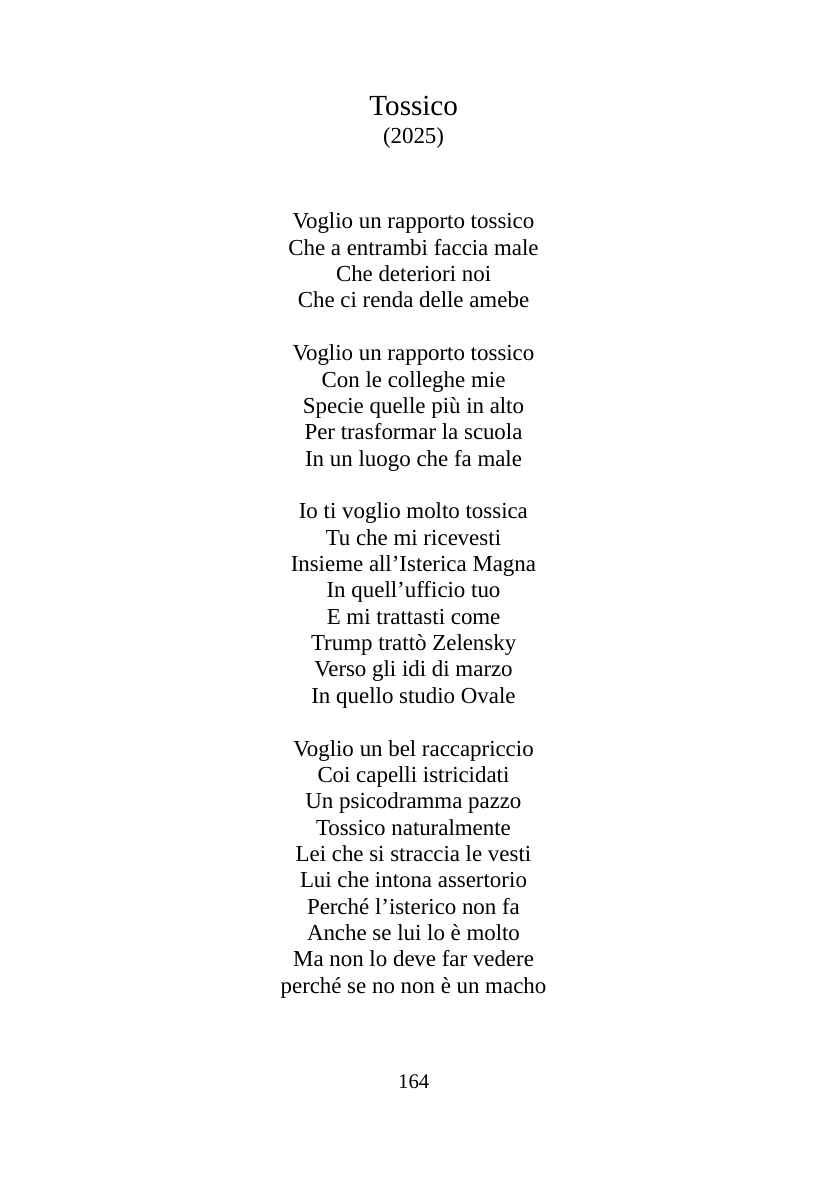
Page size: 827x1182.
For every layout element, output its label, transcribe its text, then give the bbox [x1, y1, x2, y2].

text Coi capelli istricidati [88, 761, 738, 787]
text Specie quelle più in alto [88, 392, 738, 418]
text Tossico (2025) [88, 88, 738, 148]
text Io ti voglio molto tossica [88, 497, 738, 524]
text Che a entrambi faccia male [88, 234, 738, 260]
text Perché l’isterico non fa [88, 893, 738, 919]
text Voglio un rapporto tossico [88, 207, 738, 234]
text Insieme all’Isterica Magna [88, 550, 738, 576]
text Trump trattò Zelensky [88, 629, 738, 656]
text Un psicodramma pazzo [88, 787, 738, 814]
text perché se no non è un macho [88, 972, 738, 998]
text Lui che intona assertorio [88, 866, 738, 893]
text Anche se lui lo è molto [88, 919, 738, 945]
text E mi trattasti come [88, 603, 738, 629]
text Con le colleghe mie [88, 366, 738, 392]
text Per trasformar la scuola [88, 418, 738, 445]
text Tu che mi ricevesti [88, 524, 738, 550]
text Voglio un rapporto tossico [88, 339, 738, 366]
text Ma non lo deve far vedere [88, 945, 738, 972]
text Tossico naturalmente [88, 814, 738, 840]
text Che deteriori noi [88, 260, 738, 287]
text Che ci renda delle amebe [88, 287, 738, 313]
text Lei che si straccia le vesti [88, 840, 738, 866]
text Voglio un bel raccapriccio [88, 734, 738, 761]
text In quell’ufficio tuo [88, 576, 738, 603]
text In un luogo che fa male [88, 445, 738, 471]
text In quello studio Ovale [88, 682, 738, 708]
text Verso gli idi di marzo [88, 656, 738, 682]
